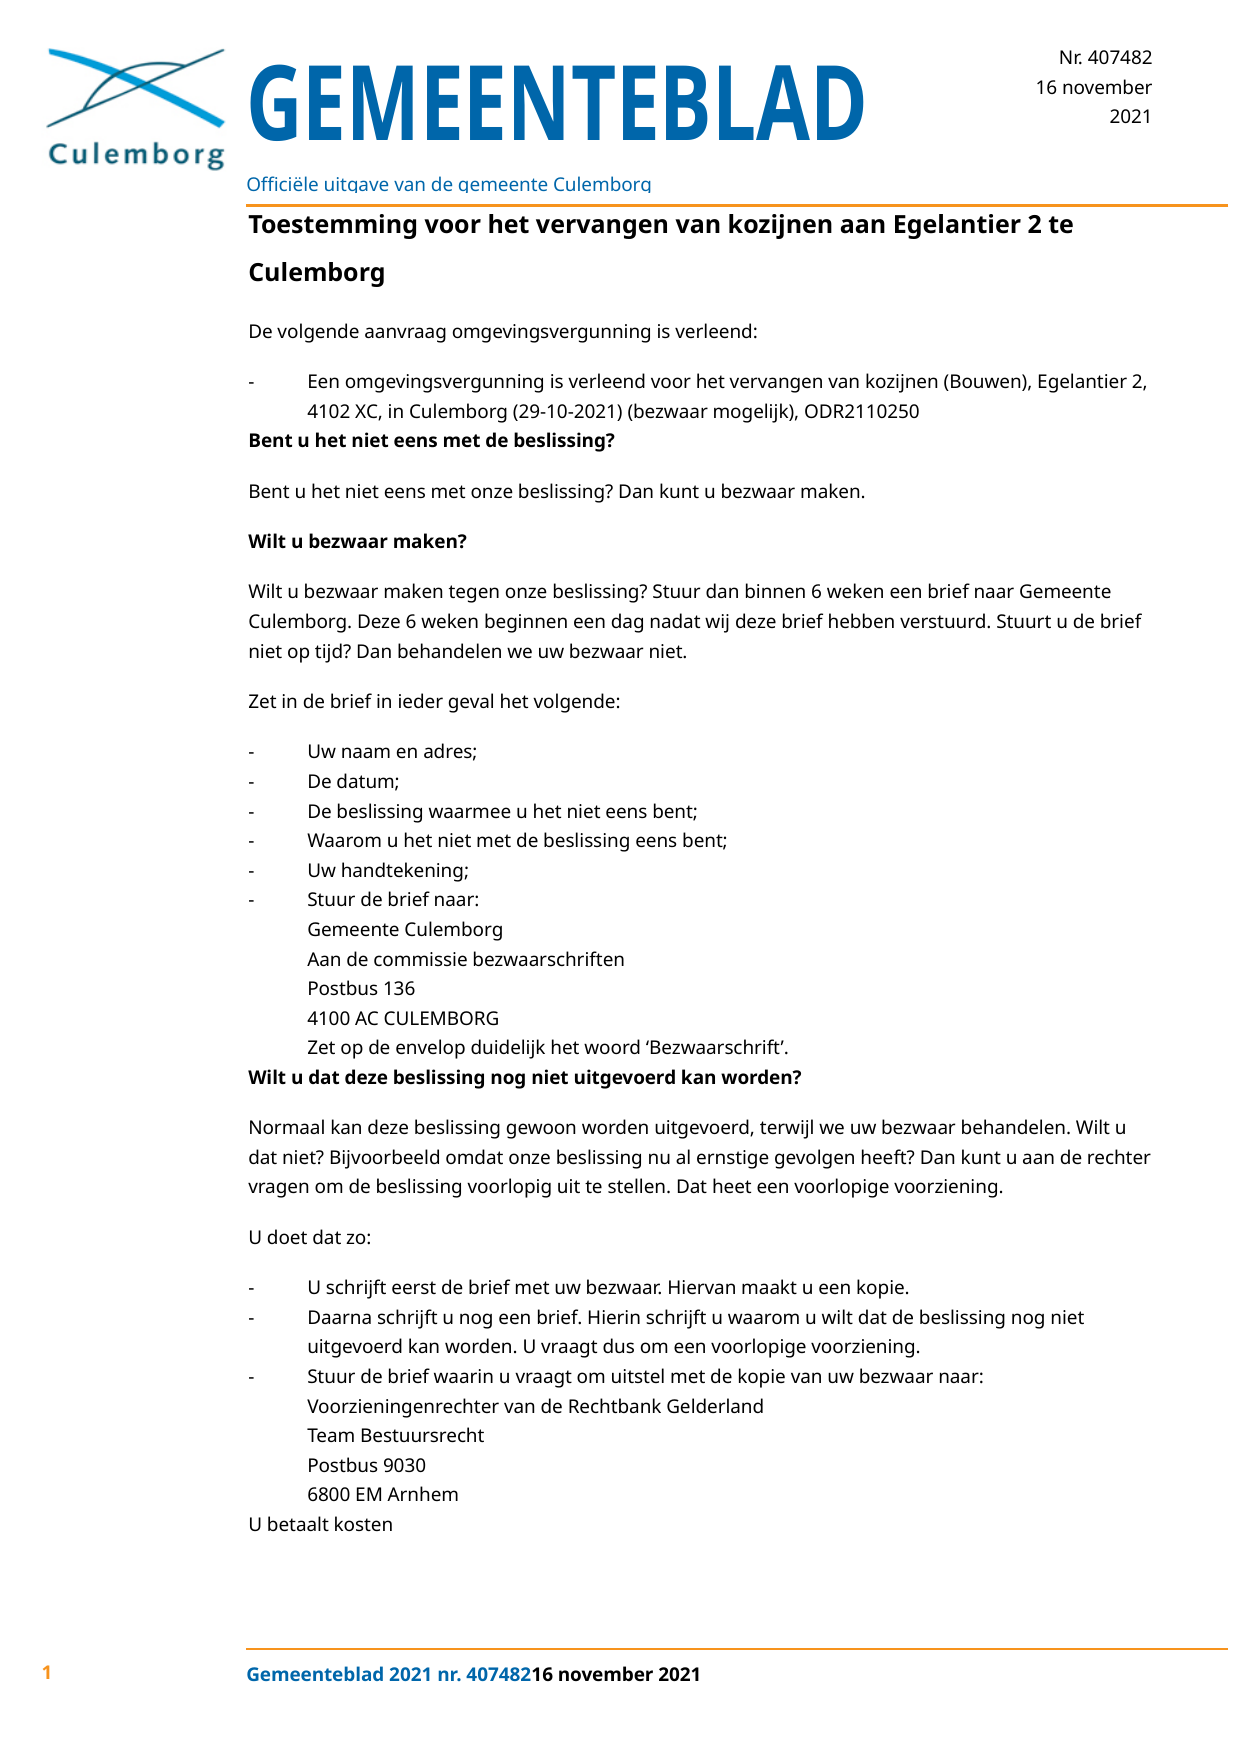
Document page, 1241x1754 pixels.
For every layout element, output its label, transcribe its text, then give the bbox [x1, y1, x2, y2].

list Een omgevingsvergunning is verleend voor het vervangen van kozijnen (Bouwen), Egelantier 2, 4102 XC, in Culemborg (29-10-2021) (bezwaar mogelijk), ODR2110250 [248, 368, 1152, 424]
list Postbus 136 [248, 975, 1152, 1001]
text Bent u het niet eens met onze beslissing? Dan kunt u bezwaar maken. [248, 478, 1152, 504]
text Wilt u bezwaar maken? [248, 528, 1152, 554]
list Stuur de brief naar: [248, 887, 1152, 912]
list Postbus 9030 [248, 1452, 1152, 1478]
text Bent u het niet eens met de beslissing? [248, 427, 1152, 453]
list De beslissing waarmee u het niet eens bent; [248, 798, 1152, 824]
list De datum; [248, 768, 1152, 794]
list U schrijft eerst de brief met uw bezwaar. Hiervan maakt u een kopie. [248, 1274, 1152, 1300]
list Gemeente Culemborg [248, 916, 1152, 942]
list Zet op de envelop duidelijk het woord ‘Bezwaarschrift’. [248, 1034, 1152, 1060]
text U betaalt kosten [248, 1511, 1152, 1537]
text Wilt u dat deze beslissing nog niet uitgevoerd kan worden? [248, 1064, 1152, 1090]
list Team Bestuursrecht [248, 1422, 1152, 1448]
text Toestemming voor het vervangen van kozijnen aan Egelantier 2 te Culemborg [248, 207, 1152, 288]
list 4100 AC CULEMBORG [248, 1005, 1152, 1031]
list Aan de commissie bezwaarschriften [248, 946, 1152, 972]
list Waarom u het niet met de beslissing eens bent; [248, 827, 1152, 853]
text Wilt u bezwaar maken tegen onze beslissing? Stuur dan binnen 6 weken een brief naar Gemeente Culemborg. Deze 6 weken beginnen een dag nadat wij deze brief hebben verstuurd. Stuurt u de brief niet op tijd? Dan behandelen we uw bezwaar niet. [248, 579, 1152, 664]
list Uw naam en adres; [248, 739, 1152, 764]
text U doet dat zo: [248, 1224, 1152, 1250]
text Normaal kan deze beslissing gewoon worden uitgevoerd, terwijl we uw bezwaar behandelen. Wilt u dat niet? Bijvoorbeeld omdat onze beslissing nu al ernstige gevolgen heeft? Dan kunt u aan de rechter vragen om de beslissing voorlopig uit te stellen. Dat heet een voorlopige voorziening. [248, 1114, 1152, 1199]
text Zet in de brief in ieder geval het volgende: [248, 688, 1152, 714]
text De volgende aanvraag omgevingsvergunning is verleend: [248, 318, 1152, 344]
list Voorzieningenrechter van de Rechtbank Gelderland [248, 1393, 1152, 1419]
list 6800 EM Arnhem [248, 1482, 1152, 1507]
list Uw handtekening; [248, 857, 1152, 883]
list Daarna schrijft u nog een brief. Hierin schrijft u waarom u wilt dat de beslissing nog niet uitgevoerd kan worden. U vraagt dus om een voorlopige voorziening. [248, 1304, 1152, 1359]
picture [41, 47, 231, 172]
list Stuur de brief waarin u vraagt om uitstel met de kopie van uw bezwaar naar: [248, 1363, 1152, 1389]
